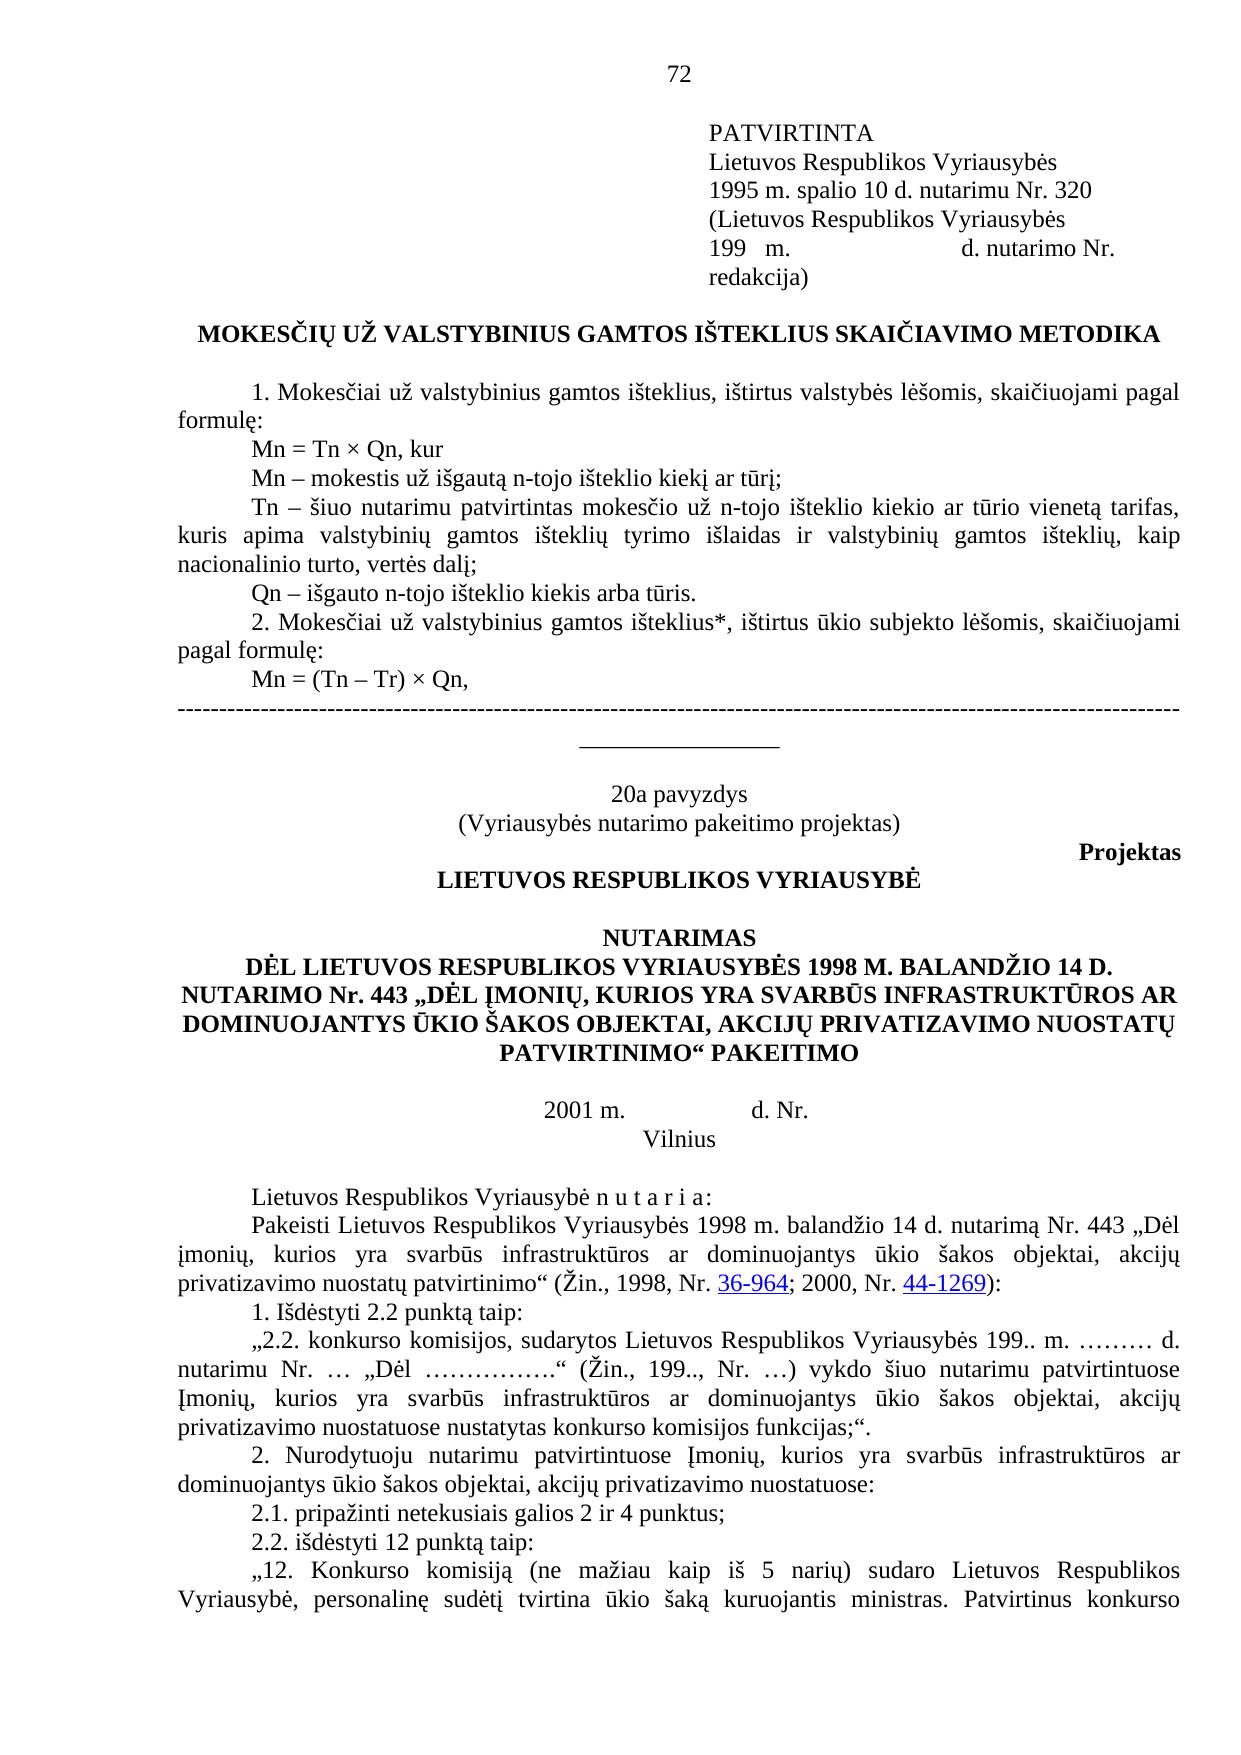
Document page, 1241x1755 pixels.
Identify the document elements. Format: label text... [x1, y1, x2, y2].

text Pakeisti Lietuvos Respublikos Vyriausybės 1998 m. balandžio 14 d. nutarimą Nr. 443 „Dėl įmonių, kurios yra svarbūs infrastruktūros ar dominuojantys ūkio šakos objektai, akcijų privatizavimo nuostatų patvirtinimo“ (Žin., 1998, Nr. 36-964; 2000, Nr. 44-1269): [177, 1211, 1181, 1297]
text 2.2. išdėstyti 12 punktą taip: [177, 1527, 1181, 1556]
text Tn – šiuo nutarimu patvirtintas mokesčio už n-tojo išteklio kiekio ar tūrio vienetą tarifas, kuris apima valstybinių gamtos išteklių tyrimo išlaidas ir valstybinių gamtos išteklių, kaip nacionalinio turto, vertės dalį; [177, 492, 1181, 578]
text (Lietuvos Respublikos Vyriausybės [177, 204, 1181, 233]
text Projektas [177, 837, 1181, 866]
text PATVIRTINTA [177, 118, 1181, 147]
text ________________ [177, 722, 1181, 751]
text LIETUVOS RESPUBLIKOS VYRIAUSYBĖ [177, 866, 1181, 894]
text redakcija) [177, 262, 1181, 291]
text Mn = (Tn – Tr) × Qn, [177, 664, 1181, 693]
text 2001 m. d. Nr. [177, 1096, 1181, 1124]
text 2. Nurodytuoju nutarimu patvirtintuose Įmonių, kurios yra svarbūs infrastruktūros ar dominuojantys ūkio šakos objektai, akcijų privatizavimo nuostatuose: [177, 1441, 1181, 1498]
text 2. Mokesčiai už valstybinius gamtos išteklius*, ištirtus ūkio subjekto lėšomis, skaičiuojami pagal formulę: [177, 607, 1181, 664]
text NUTARIMAS [177, 923, 1181, 952]
text Mn = Tn × Qn, kur [177, 434, 1181, 463]
text „12. Konkurso komisiją (ne mažiau kaip iš 5 narių) sudaro Lietuvos Respublikos Vyriausybė, personalinę sudėtį tvirtina ūkio šaką kuruojantis ministras. Patvirtinus konkurso [177, 1556, 1181, 1613]
text Qn – išgauto n-tojo išteklio kiekis arba tūris. [177, 578, 1181, 607]
text 20a pavyzdys [177, 779, 1181, 808]
text Mokesčių už valstybinius gamtos išteklius skaičiavimo metodika [177, 319, 1181, 348]
text 1. Mokesčiai už valstybinius gamtos išteklius, ištirtus valstybės lėšomis, skaičiuojami pagal formulę: [177, 377, 1181, 434]
text 199 m. d. nutarimo Nr. [177, 233, 1181, 262]
text Lietuvos Respublikos Vyriausybės [177, 147, 1181, 176]
text (Vyriausybės nutarimo pakeitimo projektas) [177, 808, 1181, 837]
text Mn – mokestis už išgautą n-tojo išteklio kiekį ar tūrį; [177, 463, 1181, 492]
text 1. Išdėstyti 2.2 punktą taip: [177, 1297, 1181, 1326]
text Vilnius [177, 1124, 1181, 1153]
text DĖL LIETUVOS RESPUBLIKOS VYRIAUSYBĖS 1998 M. BALANDŽIO 14 D. NUTARIMO Nr. 443 „DĖL ĮMONIŲ, KURIOS YRA SVARBŪS INFRASTRUKTŪROS AR DOMINUOJANTYS ŪKIO ŠAKOS OBJEKTAI, AKCIJŲ PRIVATIZAVIMO NUOSTATŲ PATVIRTINIMO“ PAKEITIMO [177, 952, 1181, 1067]
text Lietuvos Respublikos Vyriausybė nutaria: [177, 1182, 1181, 1211]
text 2.1. pripažinti netekusiais galios 2 ir 4 punktus; [177, 1498, 1181, 1527]
text 1995 m. spalio 10 d. nutarimu Nr. 320 [177, 176, 1181, 204]
text „2.2. konkurso komisijos, sudarytos Lietuvos Respublikos Vyriausybės 199.. m. ……… d. nutarimu Nr. … „Dėl …………….“ (Žin., 199.., Nr. …) vykdo šiuo nutarimu patvirtintuose Įmonių, kurios yra svarbūs infrastruktūros ar dominuojantys ūkio šakos objektai, akcijų privatizavimo nuostatuose nustatytas konkurso komisijos funkcijas;“. [177, 1326, 1181, 1441]
